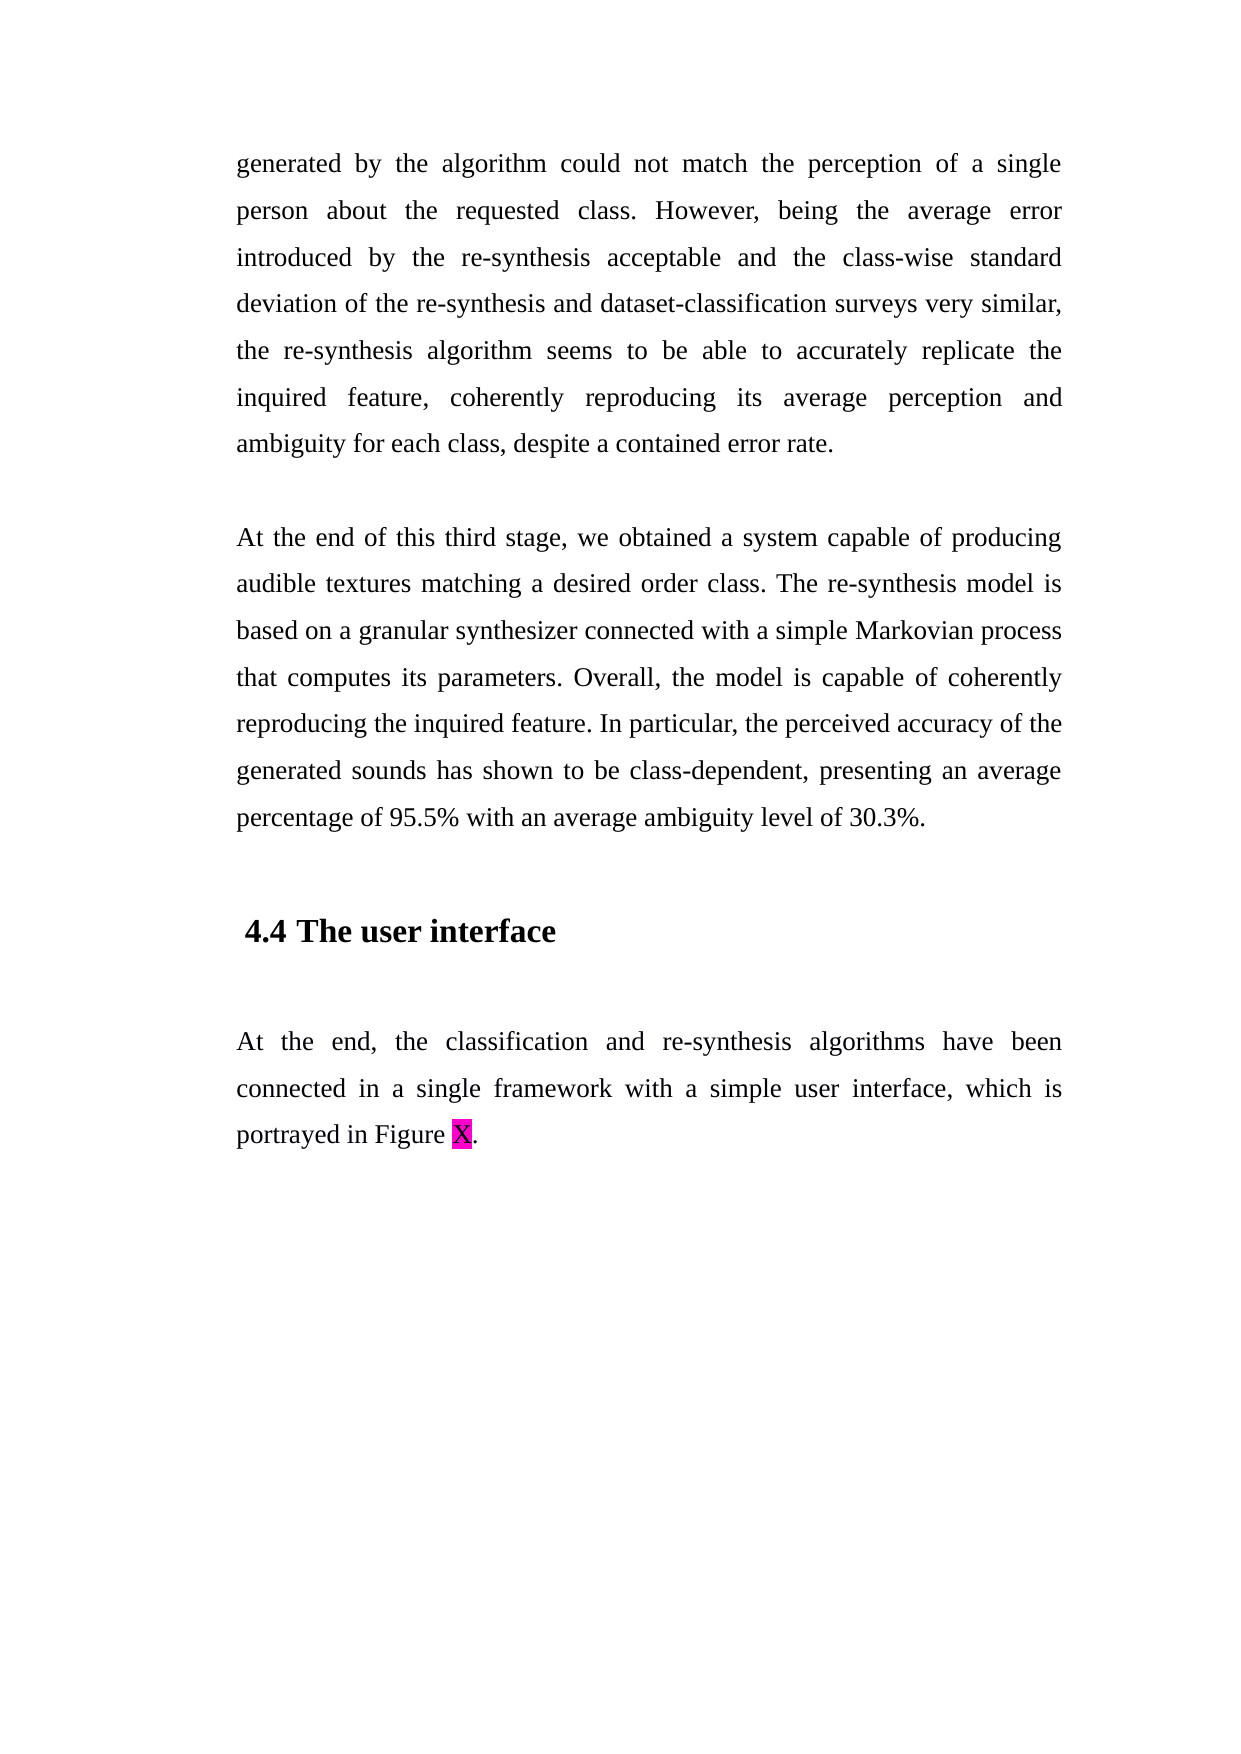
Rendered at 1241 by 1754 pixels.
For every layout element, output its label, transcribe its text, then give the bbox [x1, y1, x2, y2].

subtitle The user interface [236, 912, 1063, 950]
text At the end of this third stage, we obtained a system capable of producing audible textures matching a desired order class. The re-synthesis model is based on a granular synthesizer connected with a simple Markovian process that computes its parameters. Overall, the model is capable of coherently reproducing the inquired feature. In particular, the perceived accuracy of the generated sounds has shown to be class-dependent, presenting an average percentage of 95.5% with an average ambiguity level of 30.3%. [236, 521, 1063, 832]
text At the end, the classification and re-synthesis algorithms have been connected in a single framework with a simple user interface, which is portrayed in Figure X. [236, 1025, 1063, 1149]
text generated by the algorithm could not match the perception of a single person about the requested class. However, being the average error introduced by the re-synthesis acceptable and the class-wise standard deviation of the re-synthesis and dataset-classification surveys very similar, the re-synthesis algorithm seems to be able to accurately replicate the inquired feature, coherently reproducing its average perception and ambiguity for each class, despite a contained error rate. [236, 148, 1063, 459]
